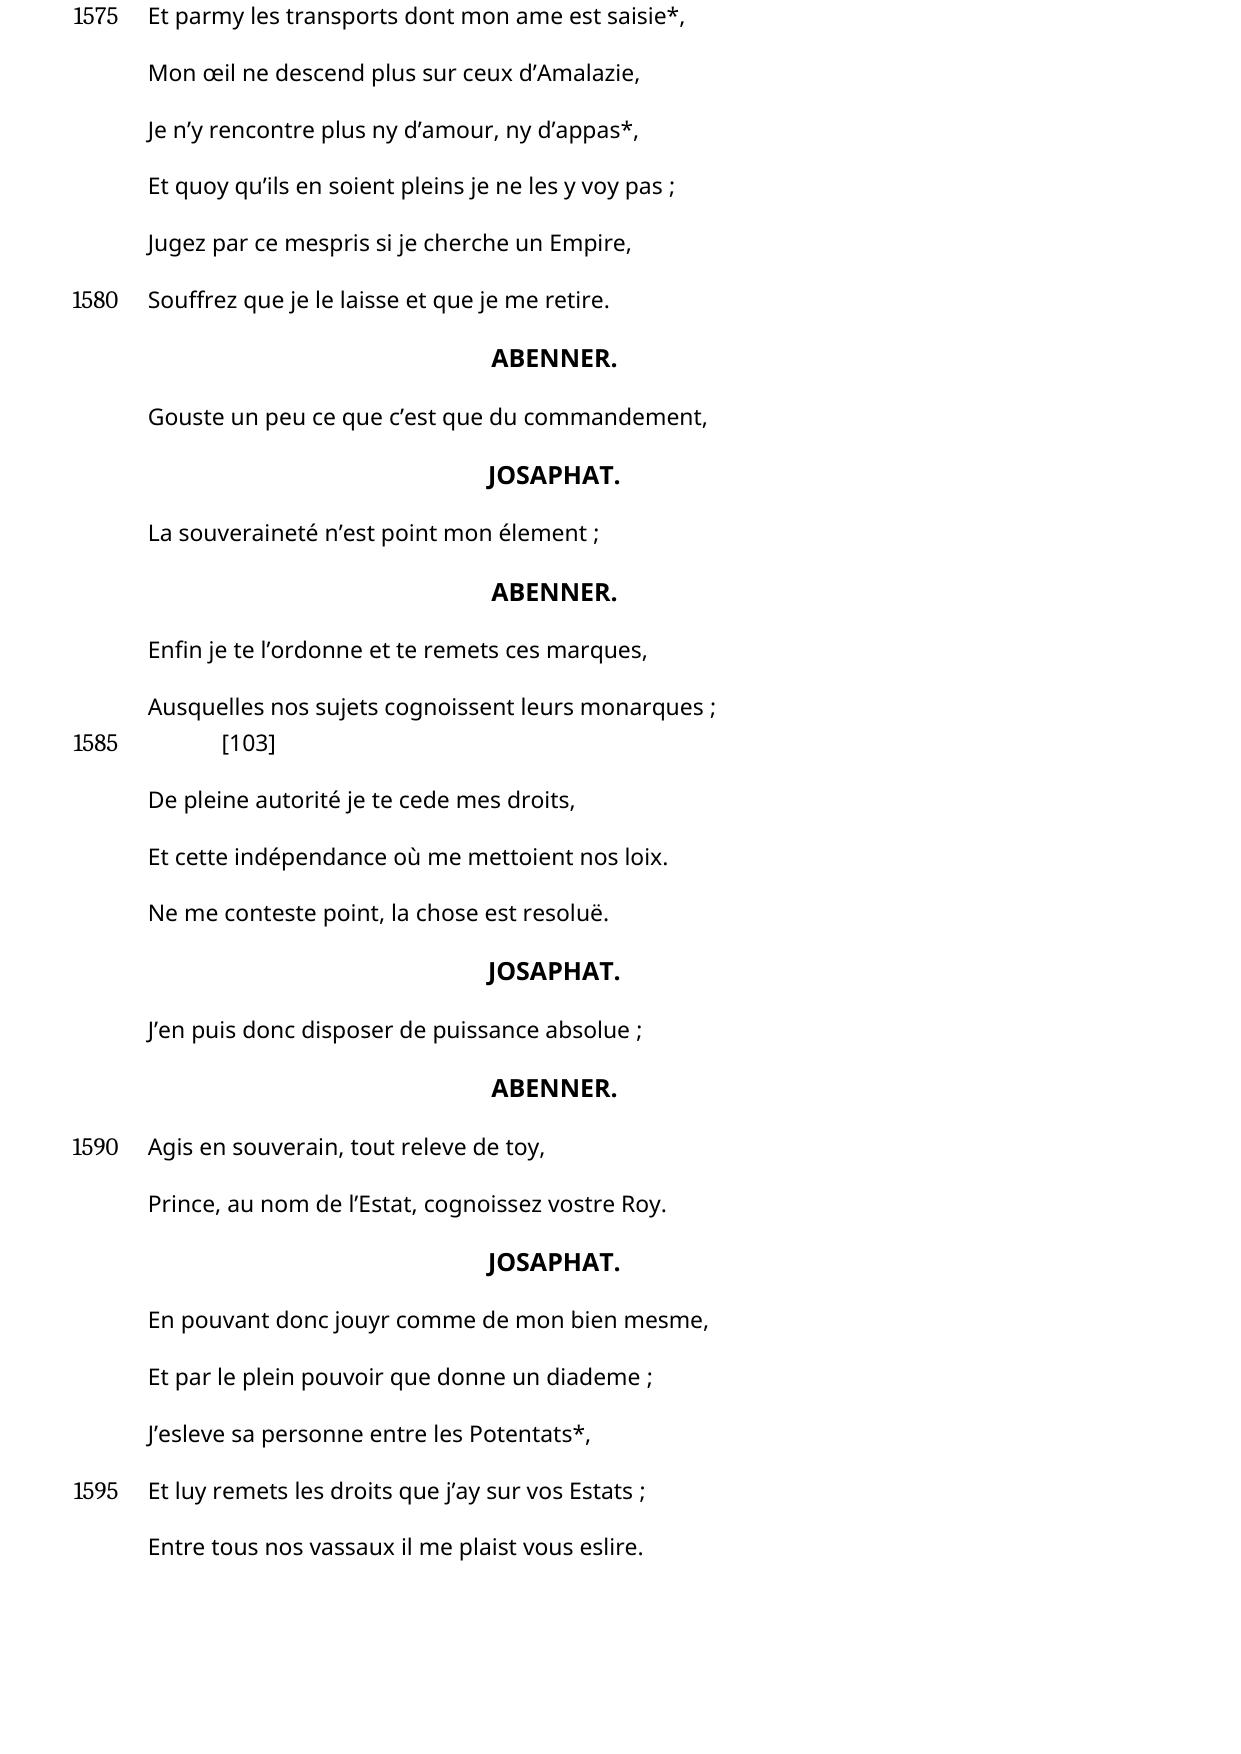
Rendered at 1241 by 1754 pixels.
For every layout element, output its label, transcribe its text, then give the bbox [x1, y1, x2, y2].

text Agis en souverain, tout releve de toy, [148, 1131, 961, 1162]
text Et cette indépendance où me mettoient nos loix. [148, 840, 961, 872]
text Et parmy les transports dont mon ame est saisie*, [148, 0, 961, 31]
text JOSAPHAT. [148, 457, 961, 491]
text Jugez par ce mespris si je cherche un Empire, [148, 227, 961, 258]
text Souffrez que je le laisse et que je me retire. [148, 284, 961, 315]
text Et luy remets les droits que j’ay sur vos Estats ; [148, 1474, 961, 1506]
text J’en puis donc disposer de puissance absolue ; [148, 1014, 961, 1045]
text Gouste un peu ce que c’est que du commandement, [148, 401, 961, 432]
text En pouvant donc jouyr comme de mon bien mesme, [148, 1304, 961, 1336]
text Et par le plein pouvoir que donne un diademe ; [148, 1361, 961, 1392]
text Enfin je te l’ordonne et te remets ces marques, [148, 634, 961, 665]
text ABENNER. [148, 574, 961, 608]
text Et quoy qu’ils en soient pleins je ne les y voy pas ; [148, 170, 961, 202]
text Ausquelles nos sujets cognoissent leurs monarques ; [103] [148, 691, 961, 758]
text J’esleve sa personne entre les Potentats*, [148, 1418, 961, 1449]
text Mon œil ne descend plus sur ceux d’Amalazie, [148, 57, 961, 88]
text La souveraineté n’est point mon élement ; [148, 517, 961, 549]
text Ne me conteste point, la chose est resoluë. [148, 897, 961, 928]
text Prince, au nom de l’Estat, cognoissez vostre Roy. [148, 1187, 961, 1219]
text Entre tous nos vassaux il me plaist vous eslire. [148, 1531, 961, 1563]
text ABENNER. [148, 341, 961, 375]
text ABENNER. [148, 1071, 961, 1105]
text Je n’y rencontre plus ny d’amour, ny d’appas*, [148, 113, 961, 145]
text De pleine autorité je te cede mes droits, [148, 784, 961, 815]
text JOSAPHAT. [148, 1244, 961, 1278]
text JOSAPHAT. [148, 954, 961, 988]
